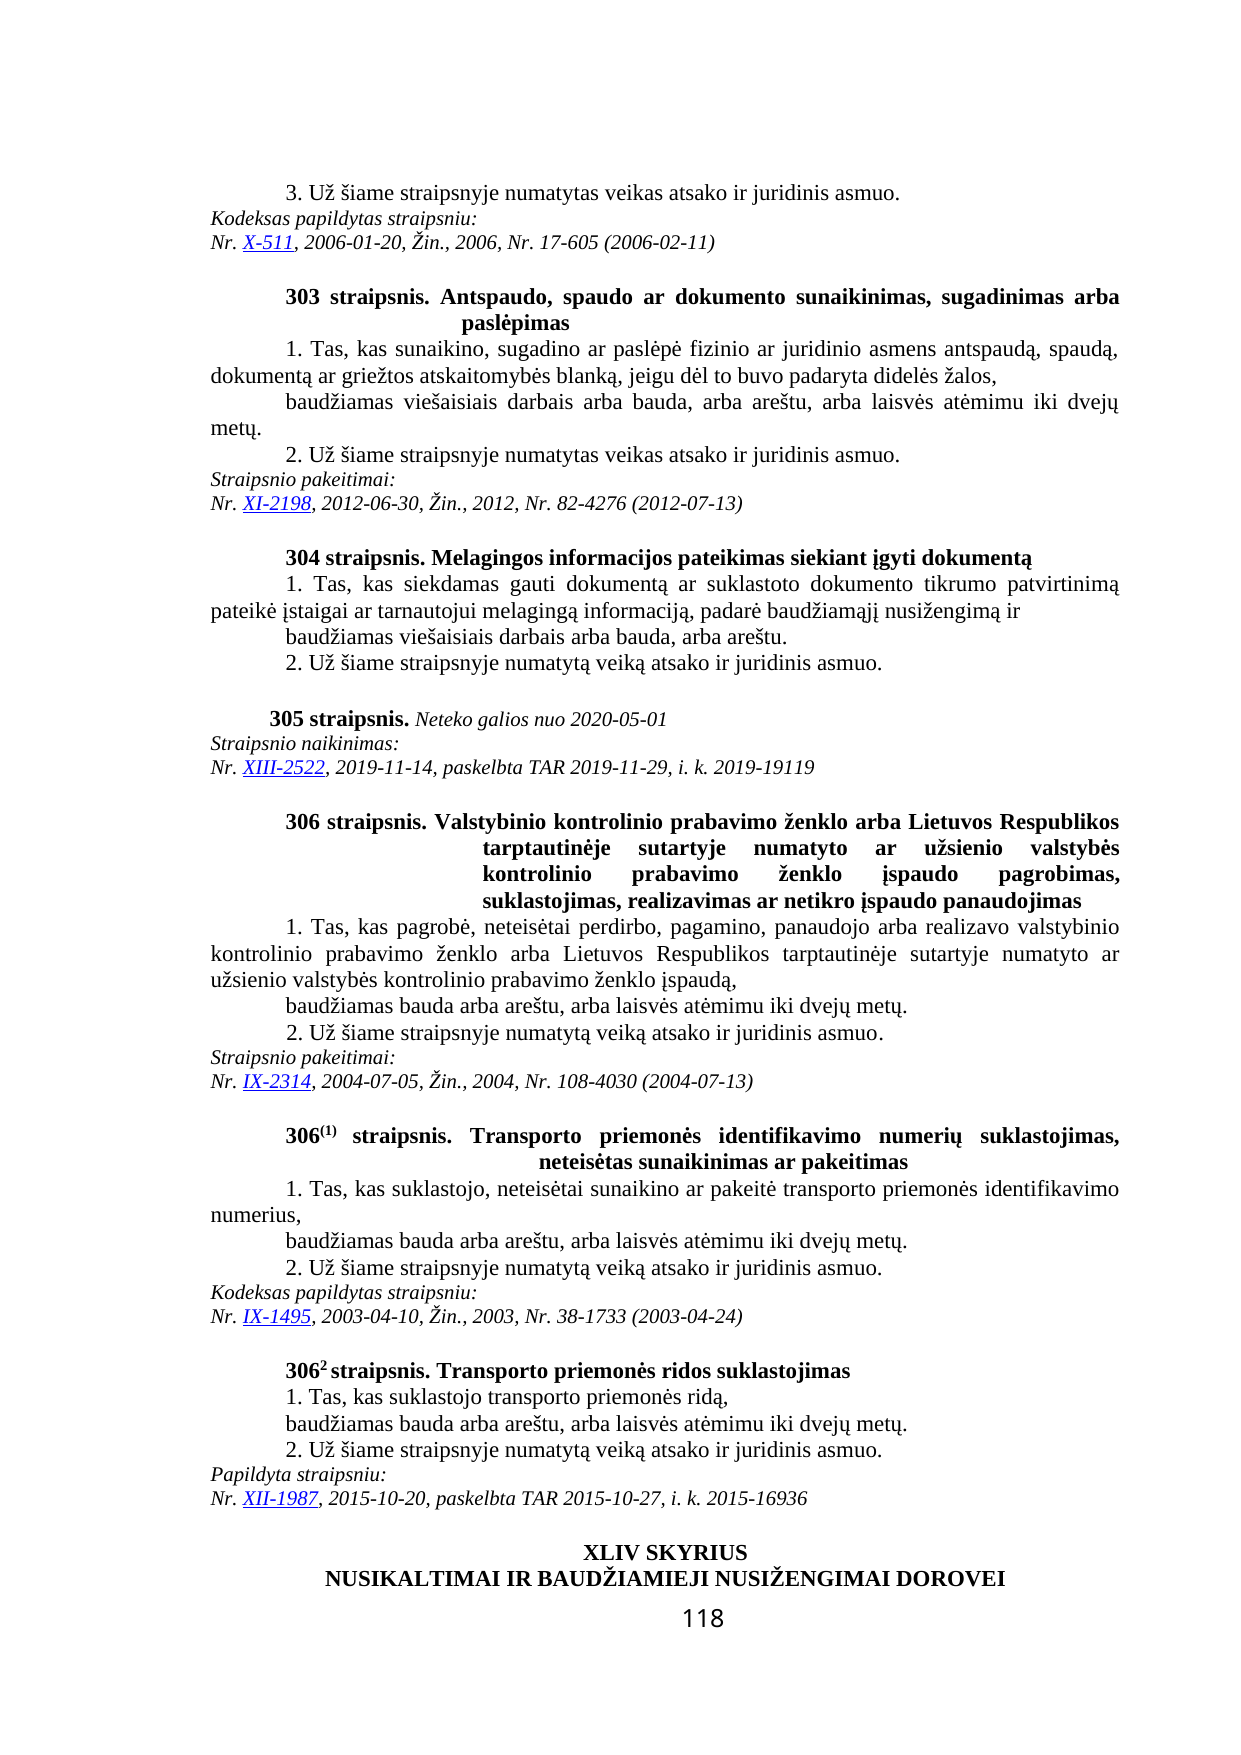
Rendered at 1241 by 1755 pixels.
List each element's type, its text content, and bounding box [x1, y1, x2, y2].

text 303 straipsnis. Antspaudo, spaudo ar dokumento sunaikinimas, sugadinimas arba paslėpimas [285, 283, 1120, 335]
text Nr. XI-2198, 2012-06-30, Žin., 2012, Nr. 82-4276 (2012-07-13) [210, 491, 1120, 515]
text Nr. XII-1987, 2015-10-20, paskelbta TAR 2015-10-27, i. k. 2015-16936 [210, 1486, 1120, 1510]
text 305 straipsnis. Neteko galios nuo 2020-05-01 [210, 704, 1120, 731]
text 2. Už šiame straipsnyje numatytą veiką atsako ir juridinis asmuo. [210, 1254, 1120, 1280]
text NUSIKALTIMAI IR BAUDŽIAMIEJI NUSIŽENGIMAI DOROVEI [210, 1566, 1120, 1592]
text Papildyta straipsniu: [210, 1462, 1120, 1486]
subtitle 1. Tas, kas pagrobė, neteisėtai perdirbo, pagamino, panaudojo arba realizavo valstybinio kontrolinio prabavimo ženklo arba Lietuvos Respublikos tarptautinėje sutartyje numatyto ar užsienio valstybės kontrolinio prabavimo ženklo įspaudą, [210, 913, 1120, 992]
text 304 straipsnis. Melagingos informacijos pateikimas siekiant įgyti dokumentą [285, 544, 1120, 570]
text Kodeksas papildytas straipsniu: [210, 1280, 1120, 1304]
text baudžiamas bauda arba areštu, arba laisvės atėmimu iki dvejų metų. [210, 1227, 1120, 1254]
text Nr. IX-2314, 2004-07-05, Žin., 2004, Nr. 108-4030 (2004-07-13) [210, 1069, 1120, 1093]
text 2. Už šiame straipsnyje numatytą veiką atsako ir juridinis asmuo. [210, 649, 1120, 676]
text Nr. XIII-2522, 2019-11-14, paskelbta TAR 2019-11-29, i. k. 2019-19119 [210, 755, 1120, 779]
text 3. Už šiame straipsnyje numatytas veikas atsako ir juridinis asmuo. [210, 179, 1120, 206]
subtitle XLIV SKYRIUS [210, 1539, 1120, 1566]
text Nr. X-511, 2006-01-20, Žin., 2006, Nr. 17-605 (2006-02-11) [210, 230, 1120, 254]
text 1. Tas, kas sunaikino, sugadino ar paslėpė fizinio ar juridinio asmens antspaudą, spaudą, dokumentą ar griežtos atskaitomybės blanką, jeigu dėl to buvo padaryta didelės žalos, [210, 335, 1120, 388]
text 1. Tas, kas suklastojo transporto priemonės ridą, [210, 1383, 1120, 1409]
text 306 straipsnis. Valstybinio kontrolinio prabavimo ženklo arba Lietuvos Respublikos tarptautinėje sutartyje numatyto ar užsienio valstybės kontrolinio prabavimo ženklo įspaudo pagrobimas, suklastojimas, realizavimas ar netikro įspaudo panaudojimas [285, 808, 1120, 913]
text Nr. IX-1495, 2003-04-10, Žin., 2003, Nr. 38-1733 (2003-04-24) [210, 1304, 1120, 1328]
text baudžiamas viešaisiais darbais arba bauda, arba areštu. [210, 623, 1120, 649]
text 2. Už šiame straipsnyje numatytą veiką atsako ir juridinis asmuo. [210, 1436, 1120, 1462]
text 1. Tas, kas suklastojo, neteisėtai sunaikino ar pakeitė transporto priemonės identifikavimo numerius, [210, 1174, 1120, 1227]
text 3062 straipsnis. Transporto priemonės ridos suklastojimas [210, 1357, 1120, 1383]
text Straipsnio pakeitimai: [210, 1045, 1120, 1069]
text baudžiamas viešaisiais darbais arba bauda, arba areštu, arba laisvės atėmimu iki dvejų metų. [210, 388, 1120, 441]
text Kodeksas papildytas straipsniu: [210, 206, 1120, 230]
text baudžiamas bauda arba areštu, arba laisvės atėmimu iki dvejų metų. [210, 992, 1120, 1019]
text Straipsnio naikinimas: [210, 731, 1120, 755]
text 1. Tas, kas siekdamas gauti dokumentą ar suklastoto dokumento tikrumo patvirtinimą pateikė įstaigai ar tarnautojui melagingą informaciją, padarė baudžiamąjį nusižengimą ir [210, 570, 1120, 623]
text 2. Už šiame straipsnyje numatytą veiką atsako ir juridinis asmuo. [210, 1019, 1106, 1045]
text 306(1) straipsnis. Transporto priemonės identifikavimo numerių suklastojimas, neteisėtas sunaikinimas ar pakeitimas [285, 1122, 1120, 1174]
text 2. Už šiame straipsnyje numatytas veikas atsako ir juridinis asmuo. [210, 441, 1120, 467]
text Straipsnio pakeitimai: [210, 467, 1120, 491]
text baudžiamas bauda arba areštu, arba laisvės atėmimu iki dvejų metų. [210, 1409, 1120, 1436]
